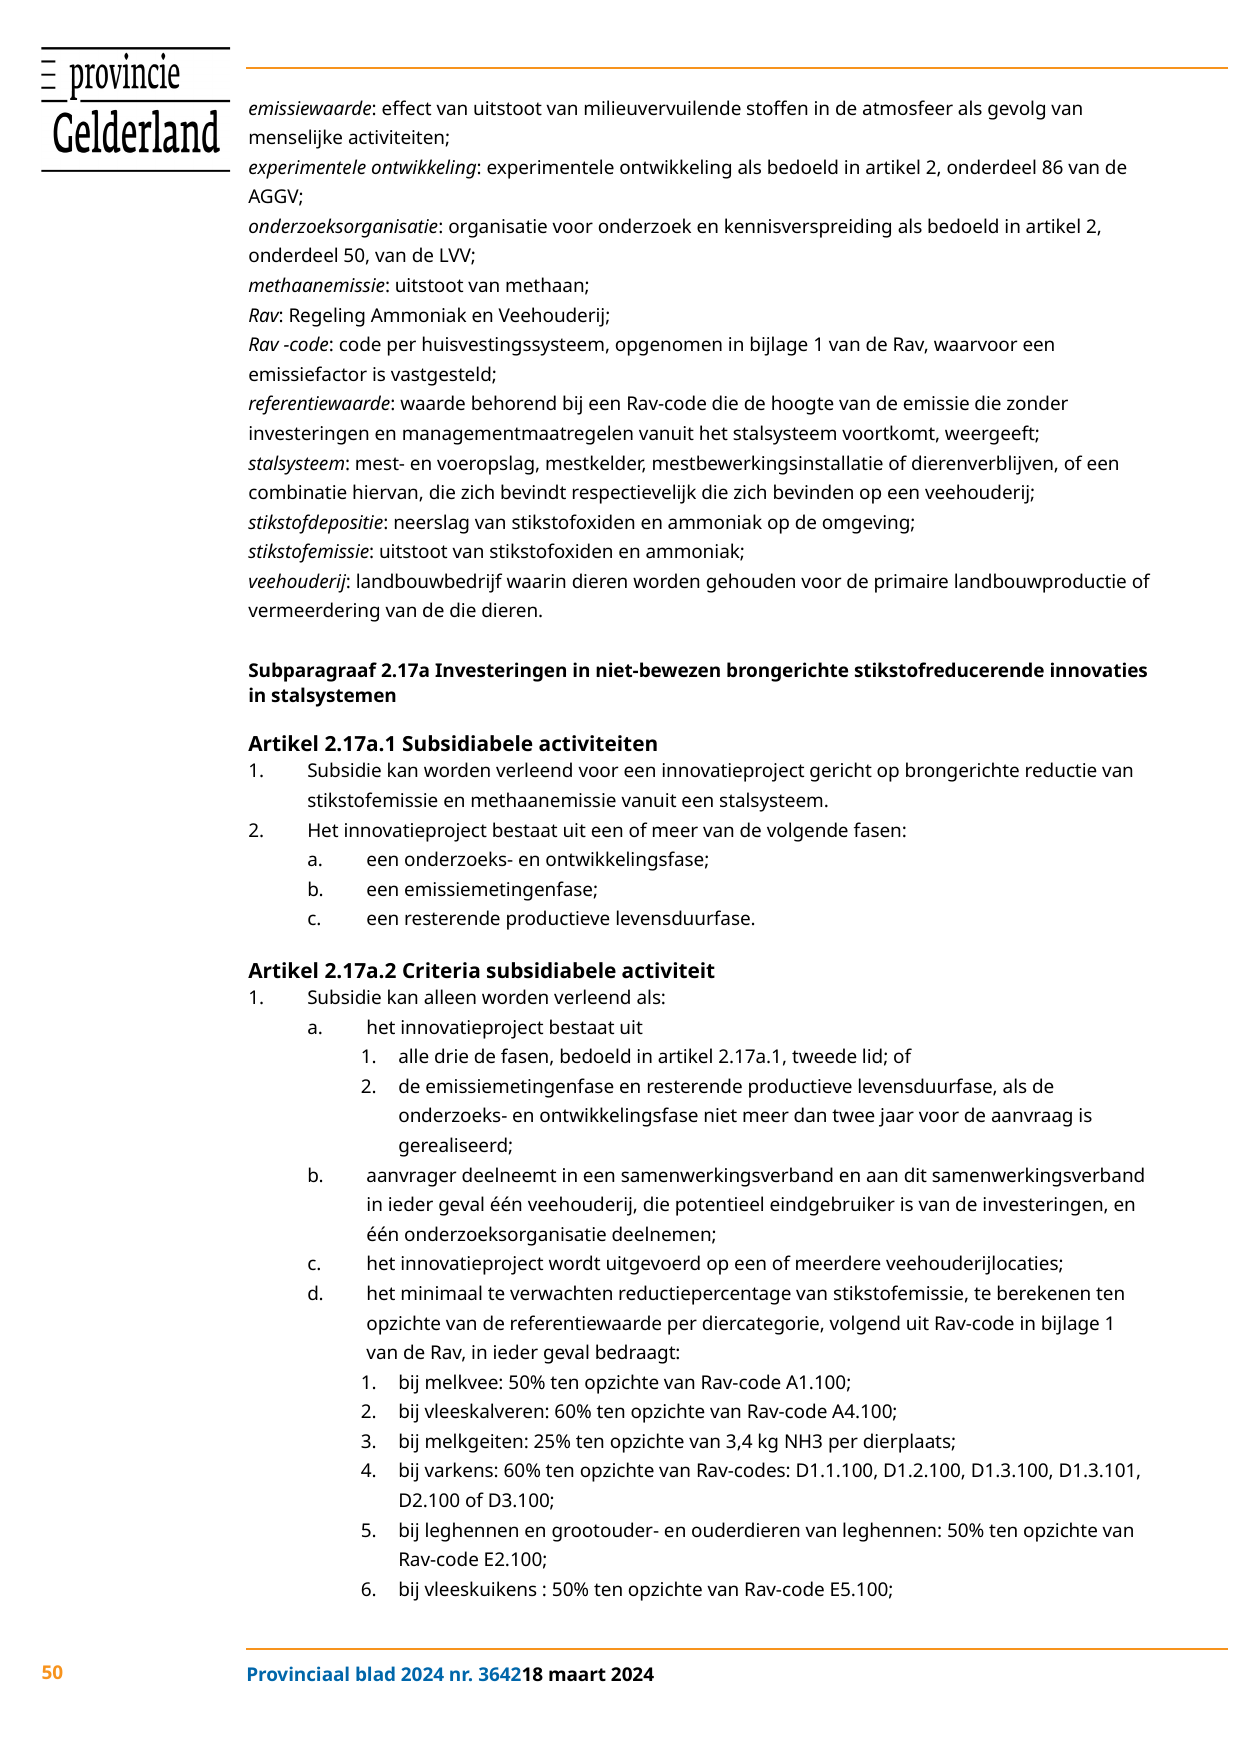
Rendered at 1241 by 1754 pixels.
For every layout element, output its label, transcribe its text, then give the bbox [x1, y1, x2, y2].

list bij vleeskalveren: 60% ten opzichte van Rav-code A4.100; [361, 1398, 1152, 1424]
list Subsidie kan worden verleend voor een innovatieproject gericht op brongerichte reductie van stikstofemissie en methaanemissie vanuit een stalsysteem. [248, 758, 1152, 813]
text Subparagraaf 2.17a Investeringen in niet-bewezen brongerichte stikstofreducerende innovaties in stalsystemen [248, 657, 1152, 708]
list bij leghennen en grootouder- en ouderdieren van leghennen: 50% ten opzichte van Rav-code E2.100; [361, 1517, 1152, 1572]
text methaanemissie: uitstoot van methaan; [248, 272, 1152, 298]
text Artikel 2.17a.2 Criteria subsidiabele activiteit [248, 956, 1152, 984]
list alle drie de fasen, bedoeld in artikel 2.17a.1, tweede lid; of [361, 1043, 1152, 1069]
list bij varkens: 60% ten opzichte van Rav-codes: D1.1.100, D1.2.100, D1.3.100, D1.3.101, D2.100 of D3.100; [361, 1458, 1152, 1513]
text emissiewaarde: effect van uitstoot van milieuvervuilende stoffen in de atmosfeer als gevolg van menselijke activiteiten; [248, 95, 1152, 150]
text Rav -code: code per huisvestingssysteem, opgenomen in bijlage 1 van de Rav, waarvoor een emissiefactor is vastgesteld; [248, 331, 1152, 387]
text onderzoeksorganisatie: organisatie voor onderzoek en kennisverspreiding als bedoeld in artikel 2, onderdeel 50, van de LVV; [248, 213, 1152, 268]
list een onderzoeks- en ontwikkelingsfase; [307, 846, 1152, 872]
list bij melkvee: 50% ten opzichte van Rav-code A1.100; [361, 1369, 1152, 1395]
text experimentele ontwikkeling: experimentele ontwikkeling als bedoeld in artikel 2, onderdeel 86 van de AGGV; [248, 154, 1152, 209]
text referentiewaarde: waarde behorend bij een Rav-code die de hoogte van de emissie die zonder investeringen en managementmaatregelen vanuit het stalsysteem voortkomt, weergeeft; [248, 391, 1152, 446]
picture [41, 47, 231, 172]
text veehouderij: landbouwbedrijf waarin dieren worden gehouden voor de primaire landbouwproductie of vermeerdering van de die dieren. [248, 568, 1152, 623]
list bij vleeskuikens : 50% ten opzichte van Rav-code E5.100; [361, 1576, 1152, 1602]
list het innovatieproject wordt uitgevoerd op een of meerdere veehouderijlocaties; [307, 1251, 1152, 1276]
list een resterende productieve levensduurfase. [307, 906, 1152, 931]
text Artikel 2.17a.1 Subsidiabele activiteiten [248, 729, 1152, 758]
list bij melkgeiten: 25% ten opzichte van 3,4 kg NH3 per dierplaats; [361, 1428, 1152, 1454]
list Het innovatieproject bestaat uit een of meer van de volgende fasen: [248, 817, 1152, 842]
text Rav: Regeling Ammoniak en Veehouderij; [248, 302, 1152, 328]
text stalsysteem: mest- en voeropslag, mestkelder, mestbewerkingsinstallatie of dierenverblijven, of een combinatie hiervan, die zich bevindt respectievelijk die zich bevinden op een veehouderij; [248, 450, 1152, 505]
list het minimaal te verwachten reductiepercentage van stikstofemissie, te berekenen ten opzichte van de referentiewaarde per diercategorie, volgend uit Rav-code in bijlage 1 van de Rav, in ieder geval bedraagt: [307, 1280, 1152, 1365]
text stikstofemissie: uitstoot van stikstofoxiden en ammoniak; [248, 538, 1152, 564]
list het innovatieproject bestaat uit [307, 1014, 1152, 1040]
list een emissiemetingenfase; [307, 876, 1152, 902]
list aanvrager deelneemt in een samenwerkingsverband en aan dit samenwerkingsverband in ieder geval één veehouderij, die potentieel eindgebruiker is van de investeringen, en één onderzoeksorganisatie deelnemen; [307, 1162, 1152, 1247]
text stikstofdepositie: neerslag van stikstofoxiden en ammoniak op de omgeving; [248, 509, 1152, 535]
list de emissiemetingenfase en resterende productieve levensduurfase, als de onderzoeks- en ontwikkelingsfase niet meer dan twee jaar voor de aanvraag is gerealiseerd; [361, 1073, 1152, 1158]
list Subsidie kan alleen worden verleend als: [248, 984, 1152, 1010]
